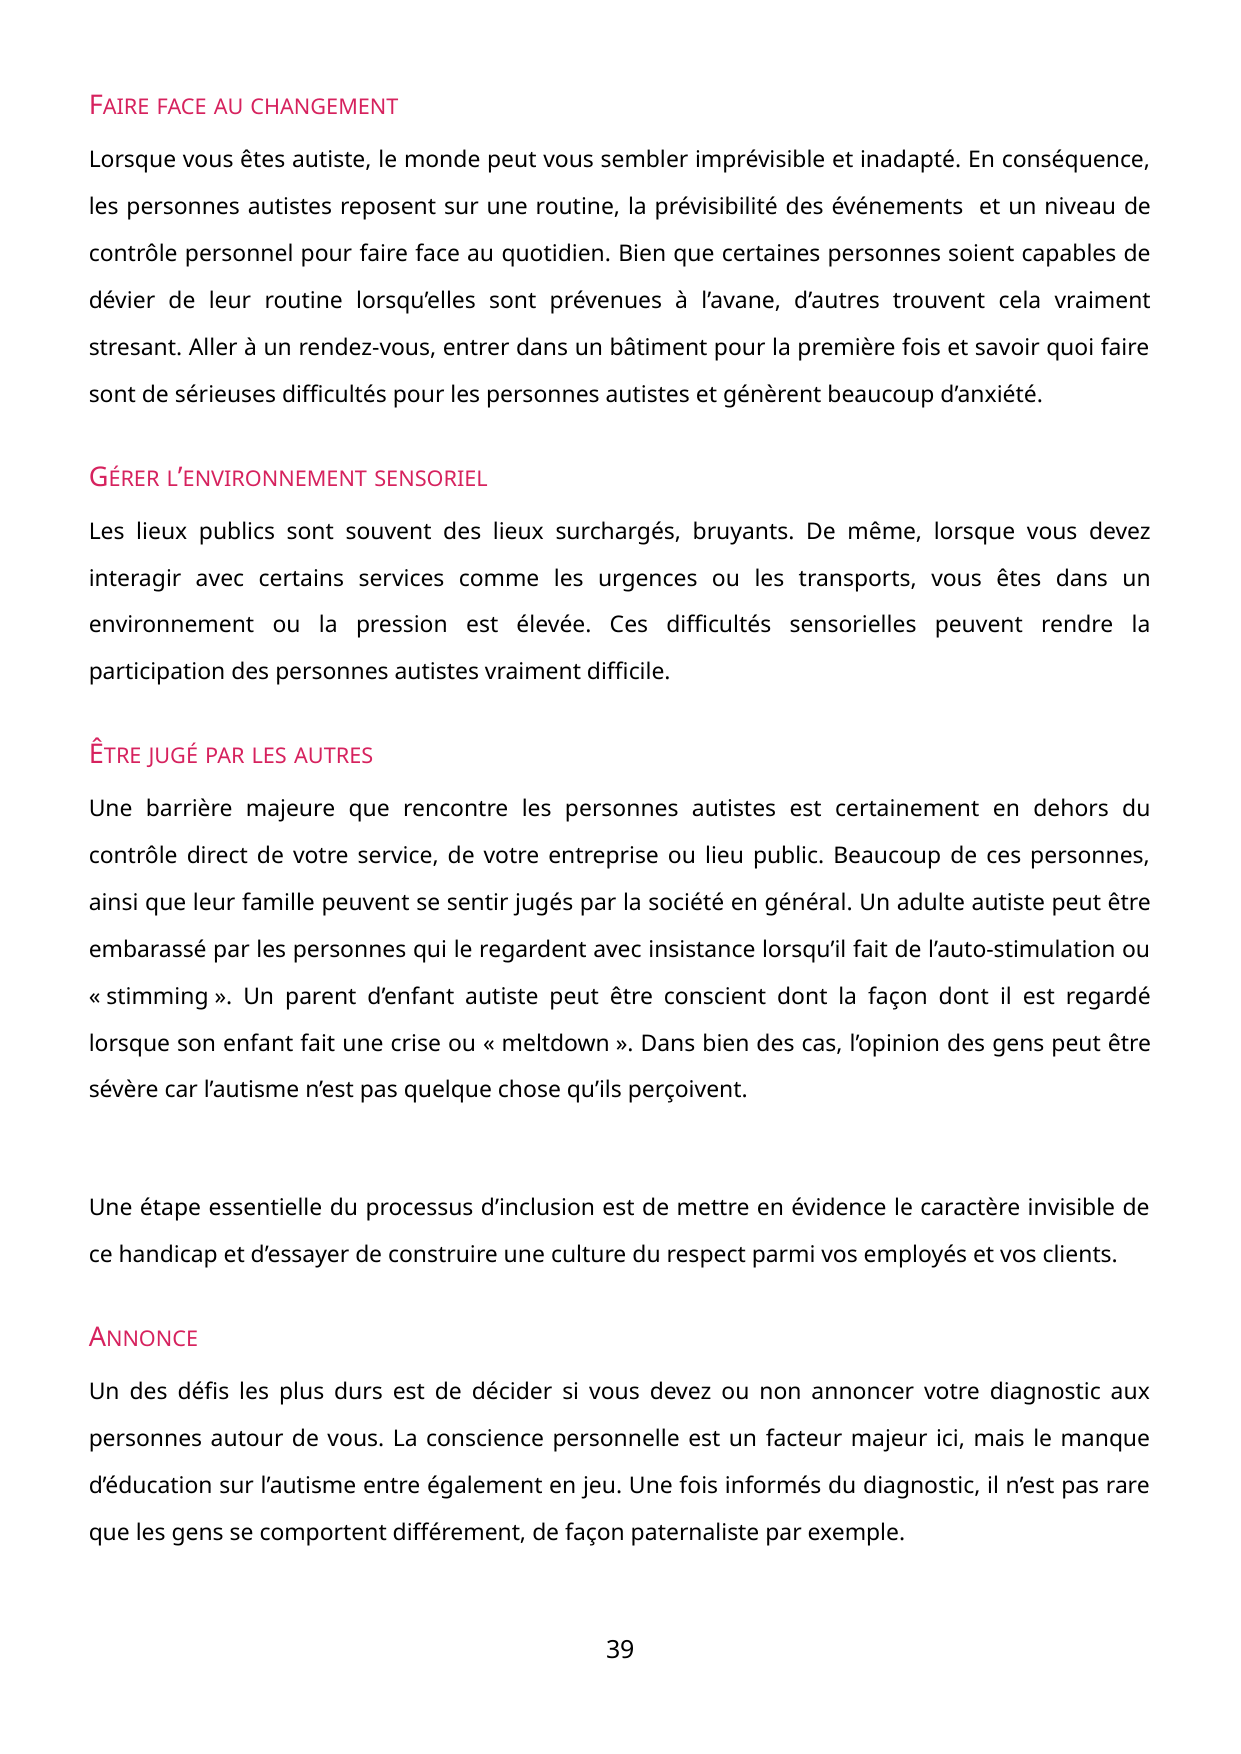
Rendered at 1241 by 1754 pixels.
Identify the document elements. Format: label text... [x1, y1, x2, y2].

text Une barrière majeure que rencontre les personnes autistes est certainement en dehors du contrôle direct de votre service, de votre entreprise ou lieu public. Beaucoup de ces personnes, ainsi que leur famille peuvent se sentir jugés par la société en général. Un adulte autiste peut être embarassé par les personnes qui le regardent avec insistance lorsqu’il fait de l’auto-stimulation ou « stimming ». Un parent d’enfant autiste peut être conscient dont la façon dont il est regardé lorsque son enfant fait une crise ou « meltdown ». Dans bien des cas, l’opinion des gens peut être sévère car l’autisme n’est pas quelque chose qu’ils perçoivent. [88, 792, 1152, 1105]
subtitle Être jugé par les autres [88, 734, 1152, 771]
text Un des défis les plus durs est de décider si vous devez ou non annoncer votre diagnostic aux personnes autour de vous. La conscience personnelle est un facteur majeur ici, mais le manque d’éducation sur l’autisme entre également en jeu. Une fois informés du diagnostic, il n’est pas rare que les gens se comportent différement, de façon paternaliste par exemple. [88, 1375, 1152, 1547]
subtitle Faire face au changement [88, 86, 1152, 122]
text Une étape essentielle du processus d’inclusion est de mettre en évidence le caractère invisible de ce handicap et d’essayer de construire une culture du respect parmi vos employés et vos clients. [88, 1191, 1152, 1269]
text Lorsque vous êtes autiste, le monde peut vous sembler imprévisible et inadapté. En conséquence, les personnes autistes reposent sur une routine, la prévisibilité des événements et un niveau de contrôle personnel pour faire face au quotidien. Bien que certaines personnes soient capables de dévier de leur routine lorsqu’elles sont prévenues à l’avane, d’autres trouvent cela vraiment stresant. Aller à un rendez-vous, entrer dans un bâtiment pour la première fois et savoir quoi faire sont de sérieuses difficultés pour les personnes autistes et génèrent beaucoup d’anxiété. [88, 143, 1152, 409]
text Les lieux publics sont souvent des lieux surchargés, bruyants. De même, lorsque vous devez interagir avec certains services comme les urgences ou les transports, vous êtes dans un environnement ou la pression est élevée. Ces difficultés sensorielles peuvent rendre la participation des personnes autistes vraiment difficile. [88, 514, 1152, 686]
subtitle Gérer l’environnement sensoriel [88, 457, 1152, 494]
subtitle Annonce [88, 1317, 1152, 1354]
